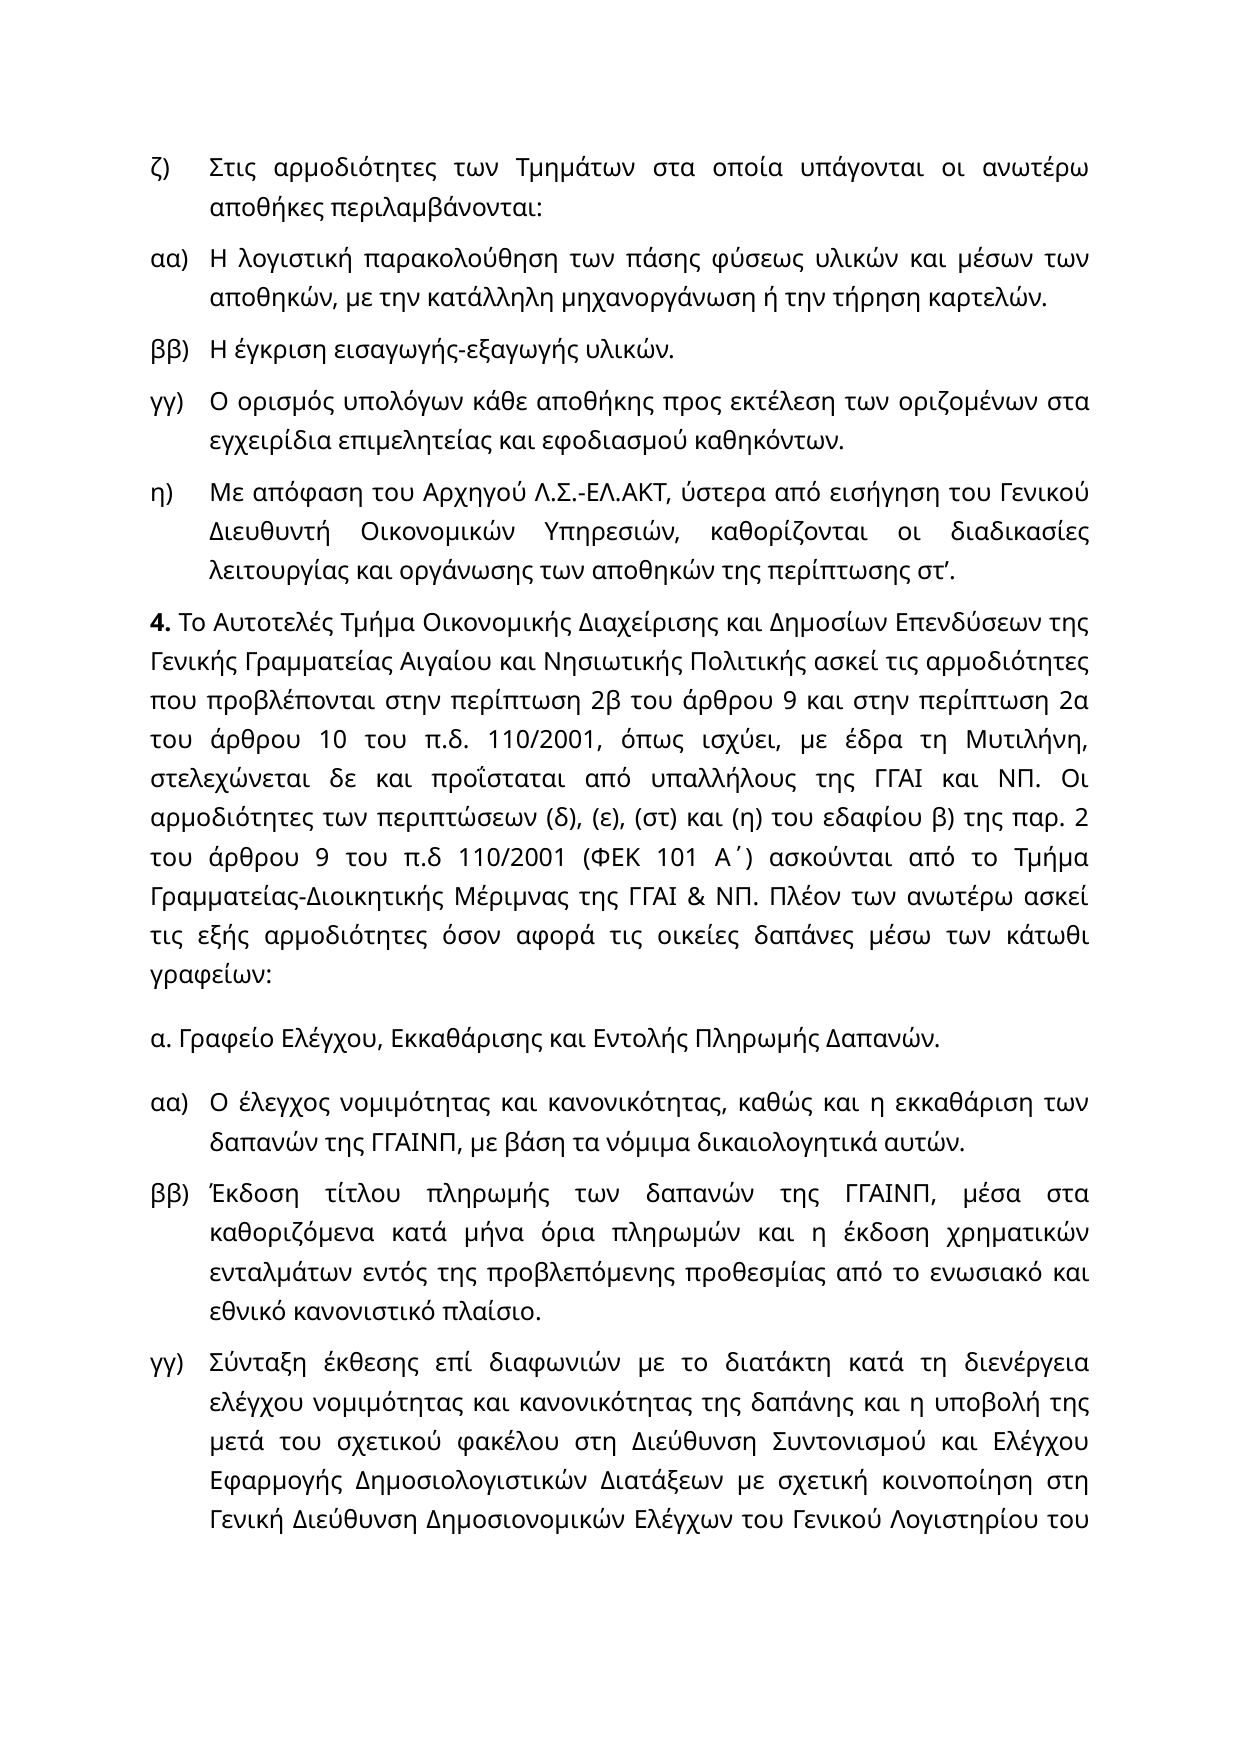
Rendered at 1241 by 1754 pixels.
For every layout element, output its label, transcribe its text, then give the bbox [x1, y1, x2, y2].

list η) Με απόφαση του Αρχηγού Λ.Σ.-ΕΛ.ΑΚΤ, ύστερα από εισήγηση του Γενικού Διευθυντή Οικονομικών Υπηρεσιών, καθορίζονται οι διαδικασίες λειτουργίας και οργάνωσης των αποθηκών της περίπτωσης στ’. [150, 474, 1090, 587]
list αα) Ο έλεγχος νομιμότητας και κανονικότητας, καθώς και η εκκαθάριση των δαπανών της ΓΓΑΙΝΠ, με βάση τα νόμιμα δικαιολογητικά αυτών. [150, 1085, 1090, 1158]
list ζ) Στις αρμοδιότητες των Τμημάτων στα οποία υπάγονται οι ανωτέρω αποθήκες περιλαμβάνονται: [150, 150, 1090, 223]
list γγ) Ο ορισμός υπολόγων κάθε αποθήκης προς εκτέλεση των οριζομένων στα εγχειρίδια επιμελητείας και εφοδιασμού καθηκόντων. [150, 383, 1090, 457]
text α. Γραφείο Ελέγχου, Εκκαθάρισης και Εντολής Πληρωμής Δαπανών. [150, 1021, 1090, 1055]
list ββ) Η έγκριση εισαγωγής-εξαγωγής υλικών. [150, 332, 1090, 366]
list αα) Η λογιστική παρακολούθηση των πάσης φύσεως υλικών και μέσων των αποθηκών, με την κατάλληλη μηχανοργάνωση ή την τήρηση καρτελών. [150, 241, 1090, 314]
list ββ) Έκδοση τίτλου πληρωμής των δαπανών της ΓΓΑΙΝΠ, μέσα στα καθοριζόμενα κατά μήνα όρια πληρωμών και η έκδοση χρηματικών ενταλμάτων εντός της προβλεπόμενης προθεσμίας από το ενωσιακό και εθνικό κανονιστικό πλαίσιο. [150, 1176, 1090, 1327]
text 4. Το Αυτοτελές Τμήμα Οικονομικής Διαχείρισης και Δημοσίων Επενδύσεων της Γενικής Γραμματείας Αιγαίου και Νησιωτικής Πολιτικής ασκεί τις αρμοδιότητες που προβλέπονται στην περίπτωση 2β του άρθρου 9 και στην περίπτωση 2α του άρθρου 10 του π.δ. 110/2001, όπως ισχύει, με έδρα τη Μυτιλήνη, στελεχώνεται δε και προΐσταται από υπαλλήλους της ΓΓΑΙ και ΝΠ. Οι αρμοδιότητες των περιπτώσεων (δ), (ε), (στ) και (η) του εδαφίου β) της παρ. 2 του άρθρου 9 του π.δ 110/2001 (ΦΕΚ 101 Α΄) ασκούνται από το Τμήμα Γραμματείας-Διοικητικής Μέριμνας της ΓΓΑΙ & ΝΠ. Πλέον των ανωτέρω ασκεί τις εξής αρμοδιότητες όσον αφορά τις οικείες δαπάνες μέσω των κάτωθι γραφείων: [150, 604, 1090, 991]
list γγ) Σύνταξη έκθεσης επί διαφωνιών με το διατάκτη κατά τη διενέργεια ελέγχου νομιμότητας και κανονικότητας της δαπάνης και η υποβολή της μετά του σχετικού φακέλου στη Διεύθυνση Συντονισμού και Ελέγχου Εφαρμογής Δημοσιολογιστικών Διατάξεων με σχετική κοινοποίηση στη Γενική Διεύθυνση Δημοσιονομικών Ελέγχων του Γενικού Λογιστηρίου του [150, 1345, 1090, 1536]
